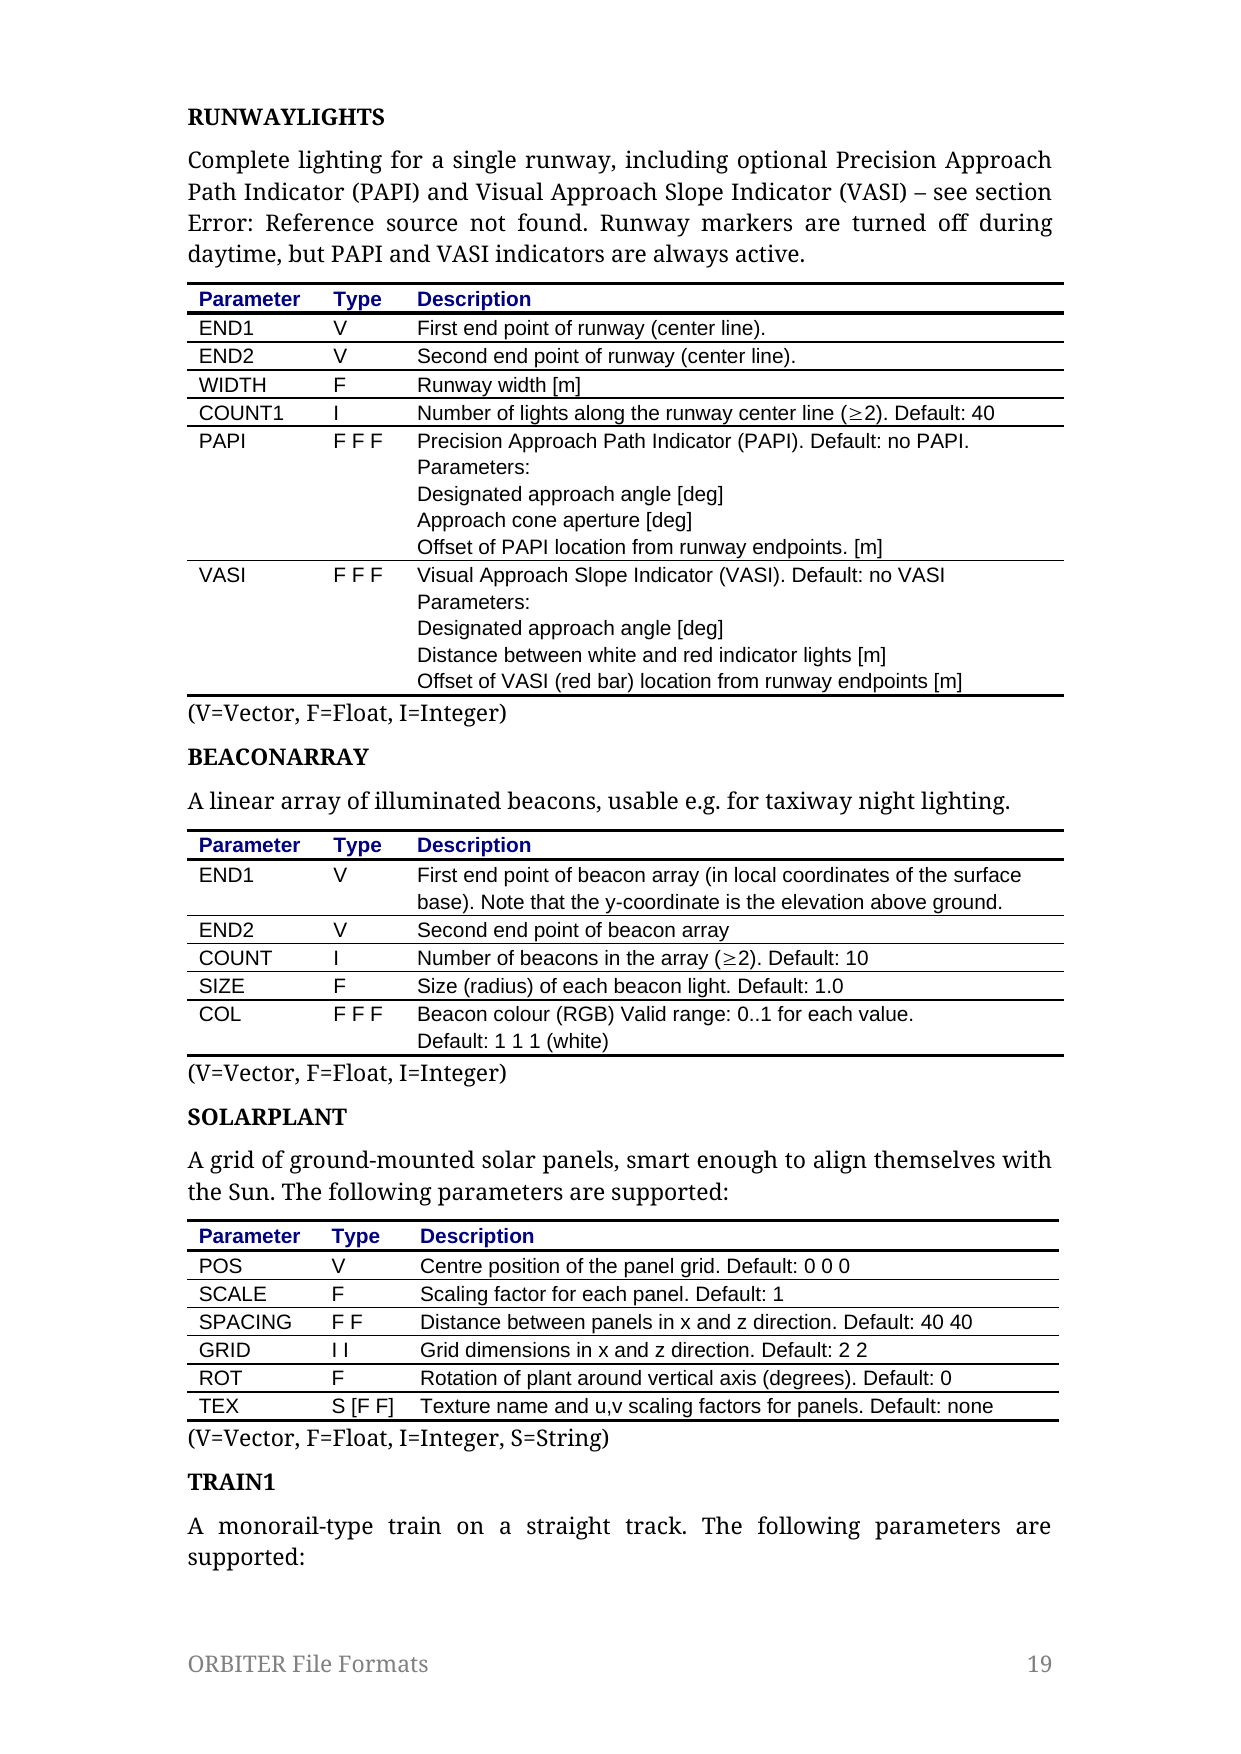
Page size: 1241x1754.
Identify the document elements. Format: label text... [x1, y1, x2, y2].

text SOLARPLANT [187, 1100, 1053, 1132]
text A monorail-type train on a straight track. The following parameters are supported: [187, 1510, 1053, 1572]
table_cell GRID [187, 1336, 320, 1363]
text Complete lighting for a single runway, including optional Precision Approach Path Indicator (PAPI) and Visual Approach Slope Indicator (VASI) – see section Error: Reference source not found. Runway markers are turned off during daytime, but PAPI and VASI indicators are always active. [187, 144, 1053, 269]
table_header Type [322, 285, 406, 311]
table_cell V [322, 315, 406, 341]
table_cell F F [320, 1308, 409, 1335]
table_cell END2 [187, 343, 322, 369]
table_header Parameter [187, 1222, 320, 1249]
table_cell S [F F] [320, 1393, 409, 1419]
table_cell Number of lights along the runway center line (2). Default: 40 [406, 399, 1064, 425]
table_cell Distance between panels in x and z direction. Default: 40 40 [409, 1308, 1058, 1335]
table_header Parameter [187, 285, 322, 311]
table_cell END1 [187, 861, 322, 914]
table_cell F [322, 371, 406, 397]
table_cell COUNT1 [187, 399, 322, 425]
table_cell V [322, 916, 406, 943]
table_cell F F F [322, 427, 406, 560]
table_cell Beacon colour (RGB) Valid range: 0..1 for each value. Default: 1 1 1 (white) [406, 1001, 1064, 1053]
table_header Type [322, 832, 406, 858]
table_cell END2 [187, 916, 322, 943]
table_cell Second end point of runway (center line). [406, 343, 1064, 369]
table_cell F [320, 1280, 409, 1307]
table_cell I [322, 944, 406, 971]
table_cell COUNT [187, 944, 322, 971]
text BEACONARRAY [187, 741, 1053, 772]
text TRAIN1 [187, 1466, 1053, 1497]
table_cell Visual Approach Slope Indicator (VASI). Default: no VASI Parameters: Designated approach angle [deg] Distance between white and red indicator lights [m] Offset of VASI (red bar) location from runway endpoints [m] [406, 561, 1064, 694]
table_cell TEX [187, 1393, 320, 1419]
table_cell F [320, 1365, 409, 1391]
table_cell POS [187, 1252, 320, 1278]
table_cell COL [187, 1001, 322, 1053]
table_cell Grid dimensions in x and z direction. Default: 2 2 [409, 1336, 1058, 1363]
text A grid of ground-mounted solar panels, smart enough to align themselves with the Sun. The following parameters are supported: [187, 1144, 1053, 1207]
table_cell V [322, 861, 406, 914]
table_cell PAPI [187, 427, 322, 560]
table_header Type [320, 1222, 409, 1249]
table_cell Precision Approach Path Indicator (PAPI). Default: no PAPI. Parameters: Designated approach angle [deg] Approach cone aperture [deg] Offset of PAPI location from runway endpoints. [m] [406, 427, 1064, 560]
table_cell Size (radius) of each beacon light. Default: 1.0 [406, 972, 1064, 999]
table_cell Rotation of plant around vertical axis (degrees). Default: 0 [409, 1365, 1058, 1391]
table_cell SIZE [187, 972, 322, 999]
table_cell F F F [322, 561, 406, 694]
table_cell SPACING [187, 1308, 320, 1335]
table_cell First end point of runway (center line). [406, 315, 1064, 341]
table_cell Runway width [m] [406, 371, 1064, 397]
table_header Description [406, 285, 1064, 311]
table_cell SCALE [187, 1280, 320, 1307]
table_cell F [322, 972, 406, 999]
table_header Parameter [187, 832, 322, 858]
table_cell I I [320, 1336, 409, 1363]
text A linear array of illuminated beacons, usable e.g. for taxiway night lighting. [187, 785, 1053, 816]
table_cell ROT [187, 1365, 320, 1391]
table_cell Second end point of beacon array [406, 916, 1064, 943]
table_cell I [322, 399, 406, 425]
table_cell Number of beacons in the array (2). Default: 10 [406, 944, 1064, 971]
table_cell First end point of beacon array (in local coordinates of the surface base). Note that the y-coordinate is the elevation above ground. [406, 861, 1064, 914]
table_cell V [322, 343, 406, 369]
text (V=Vector, F=Float, I=Integer, S=String) [187, 1422, 1053, 1453]
table_cell Centre position of the panel grid. Default: 0 0 0 [409, 1252, 1058, 1278]
table_cell Scaling factor for each panel. Default: 1 [409, 1280, 1058, 1307]
table_cell VASI [187, 561, 322, 694]
table_cell END1 [187, 315, 322, 341]
table_cell F F F [322, 1001, 406, 1053]
text RUNWAYLIGHTS [187, 100, 1053, 132]
table_header Description [409, 1222, 1058, 1249]
table_cell V [320, 1252, 409, 1278]
text (V=Vector, F=Float, I=Integer) [187, 1057, 1053, 1088]
text (V=Vector, F=Float, I=Integer) [187, 697, 1053, 728]
table_cell WIDTH [187, 371, 322, 397]
table_cell Texture name and u,v scaling factors for panels. Default: none [409, 1393, 1058, 1419]
table_header Description [406, 832, 1064, 858]
